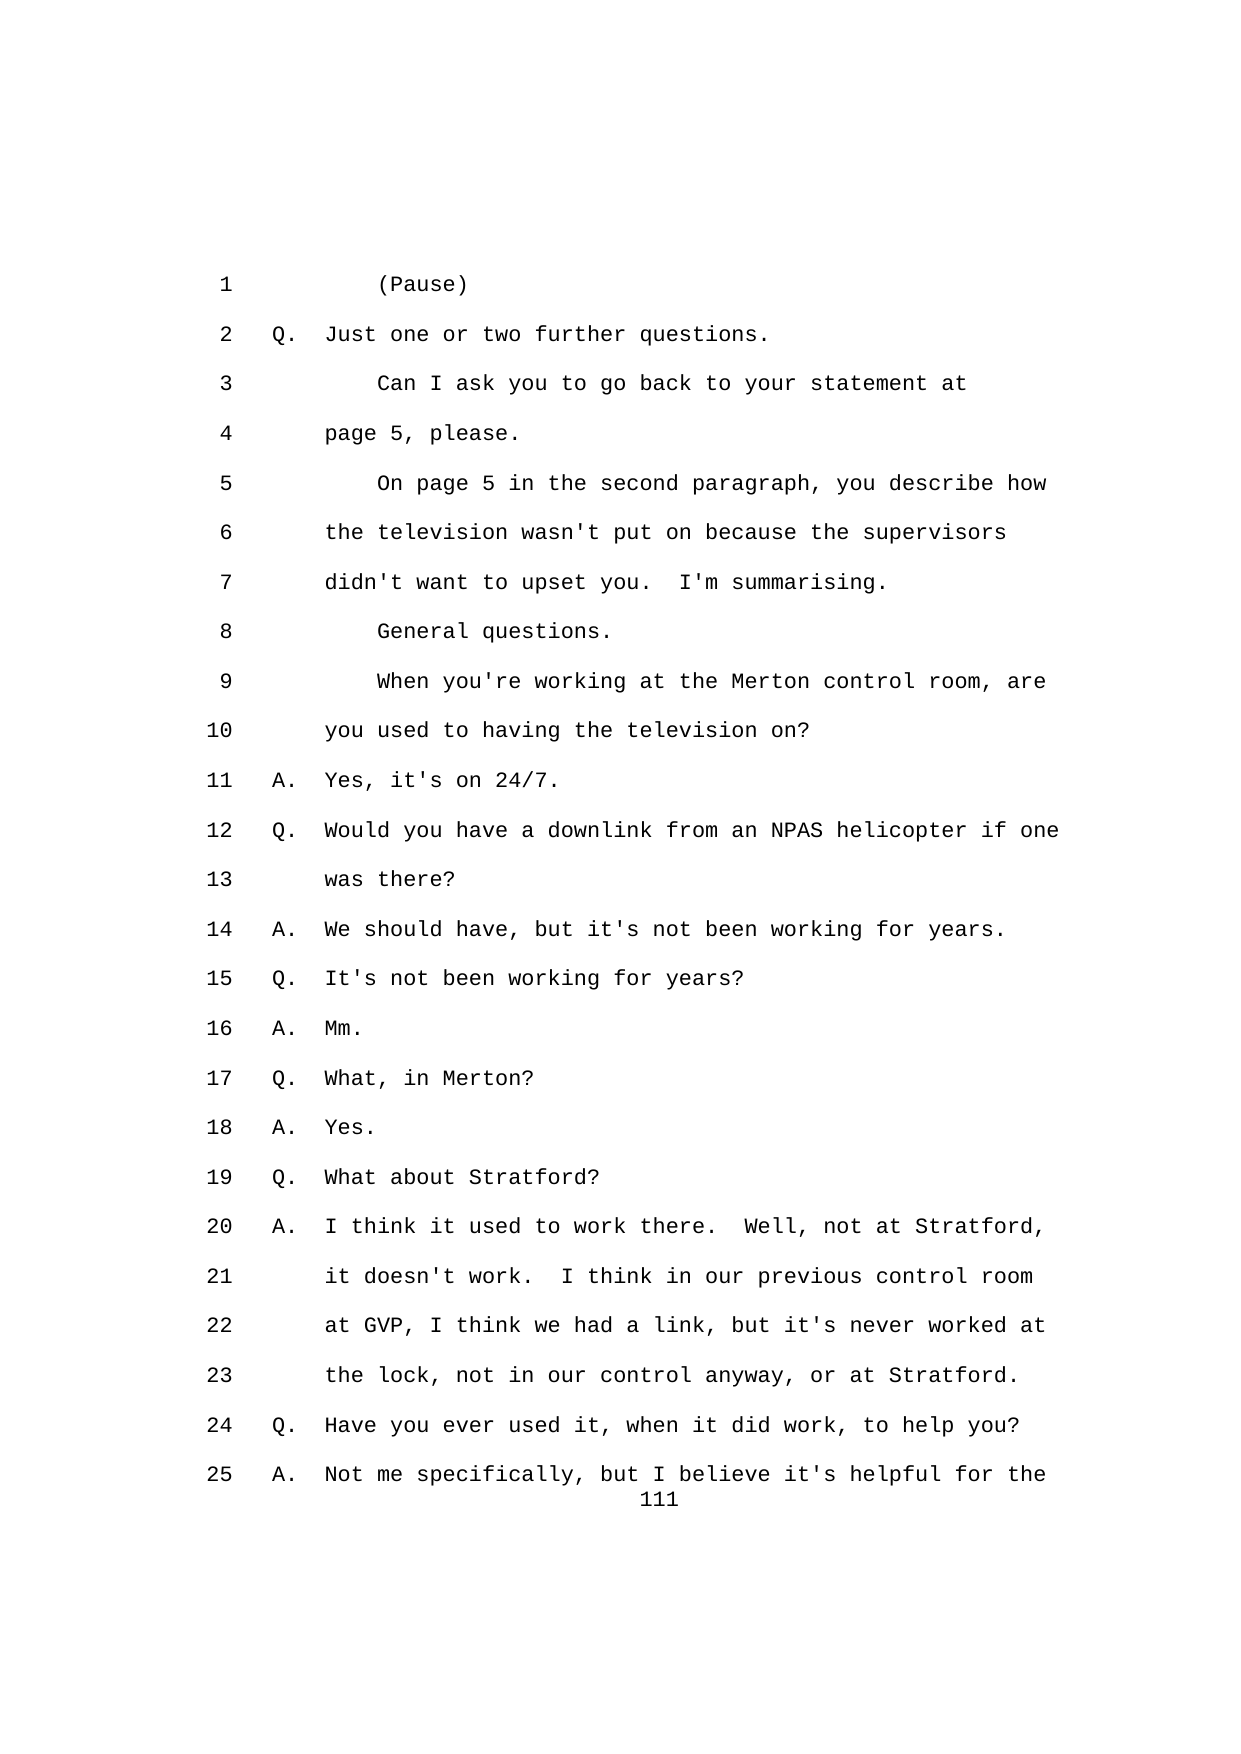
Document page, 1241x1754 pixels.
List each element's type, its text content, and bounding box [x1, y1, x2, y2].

text 5 On page 5 in the second paragraph, you describe how [75, 472, 1165, 496]
text 9 When you're working at the Merton control room, are [75, 670, 1165, 695]
text 13 was there? [75, 868, 1165, 893]
text 4 page 5, please. [75, 422, 1165, 447]
text 11 A. Yes, it's on 24/7. [75, 769, 1165, 794]
text 15 Q. It's not been working for years? [75, 967, 1165, 992]
text 20 A. I think it used to work there. Well, not at Stratford, [75, 1215, 1165, 1240]
text 23 the lock, not in our control anyway, or at Stratford. [75, 1364, 1165, 1389]
text 19 Q. What about Stratford? [75, 1166, 1165, 1191]
text 25 A. Not me specifically, but I believe it's helpful for the [75, 1463, 1165, 1488]
text 22 at GVP, I think we had a link, but it's never worked at [75, 1314, 1165, 1339]
text 10 you used to having the television on? [75, 719, 1165, 744]
text 21 it doesn't work. I think in our previous control room [75, 1265, 1165, 1290]
text 17 Q. What, in Merton? [75, 1067, 1165, 1091]
text 3 Can I ask you to go back to your statement at [75, 372, 1165, 397]
text 16 A. Mm. [75, 1017, 1165, 1042]
text 7 didn't want to upset you. I'm summarising. [75, 571, 1165, 596]
text 111 [75, 1488, 1165, 1513]
text 1 (Pause) [75, 273, 1165, 298]
text 18 A. Yes. [75, 1116, 1165, 1141]
text 2 Q. Just one or two further questions. [75, 323, 1165, 348]
text 6 the television wasn't put on because the supervisors [75, 521, 1165, 546]
text 24 Q. Have you ever used it, when it did work, to help you? [75, 1414, 1165, 1438]
text 14 A. We should have, but it's not been working for years. [75, 918, 1165, 943]
text 12 Q. Would you have a downlink from an NPAS helicopter if one [75, 819, 1165, 843]
text 8 General questions. [75, 620, 1165, 645]
